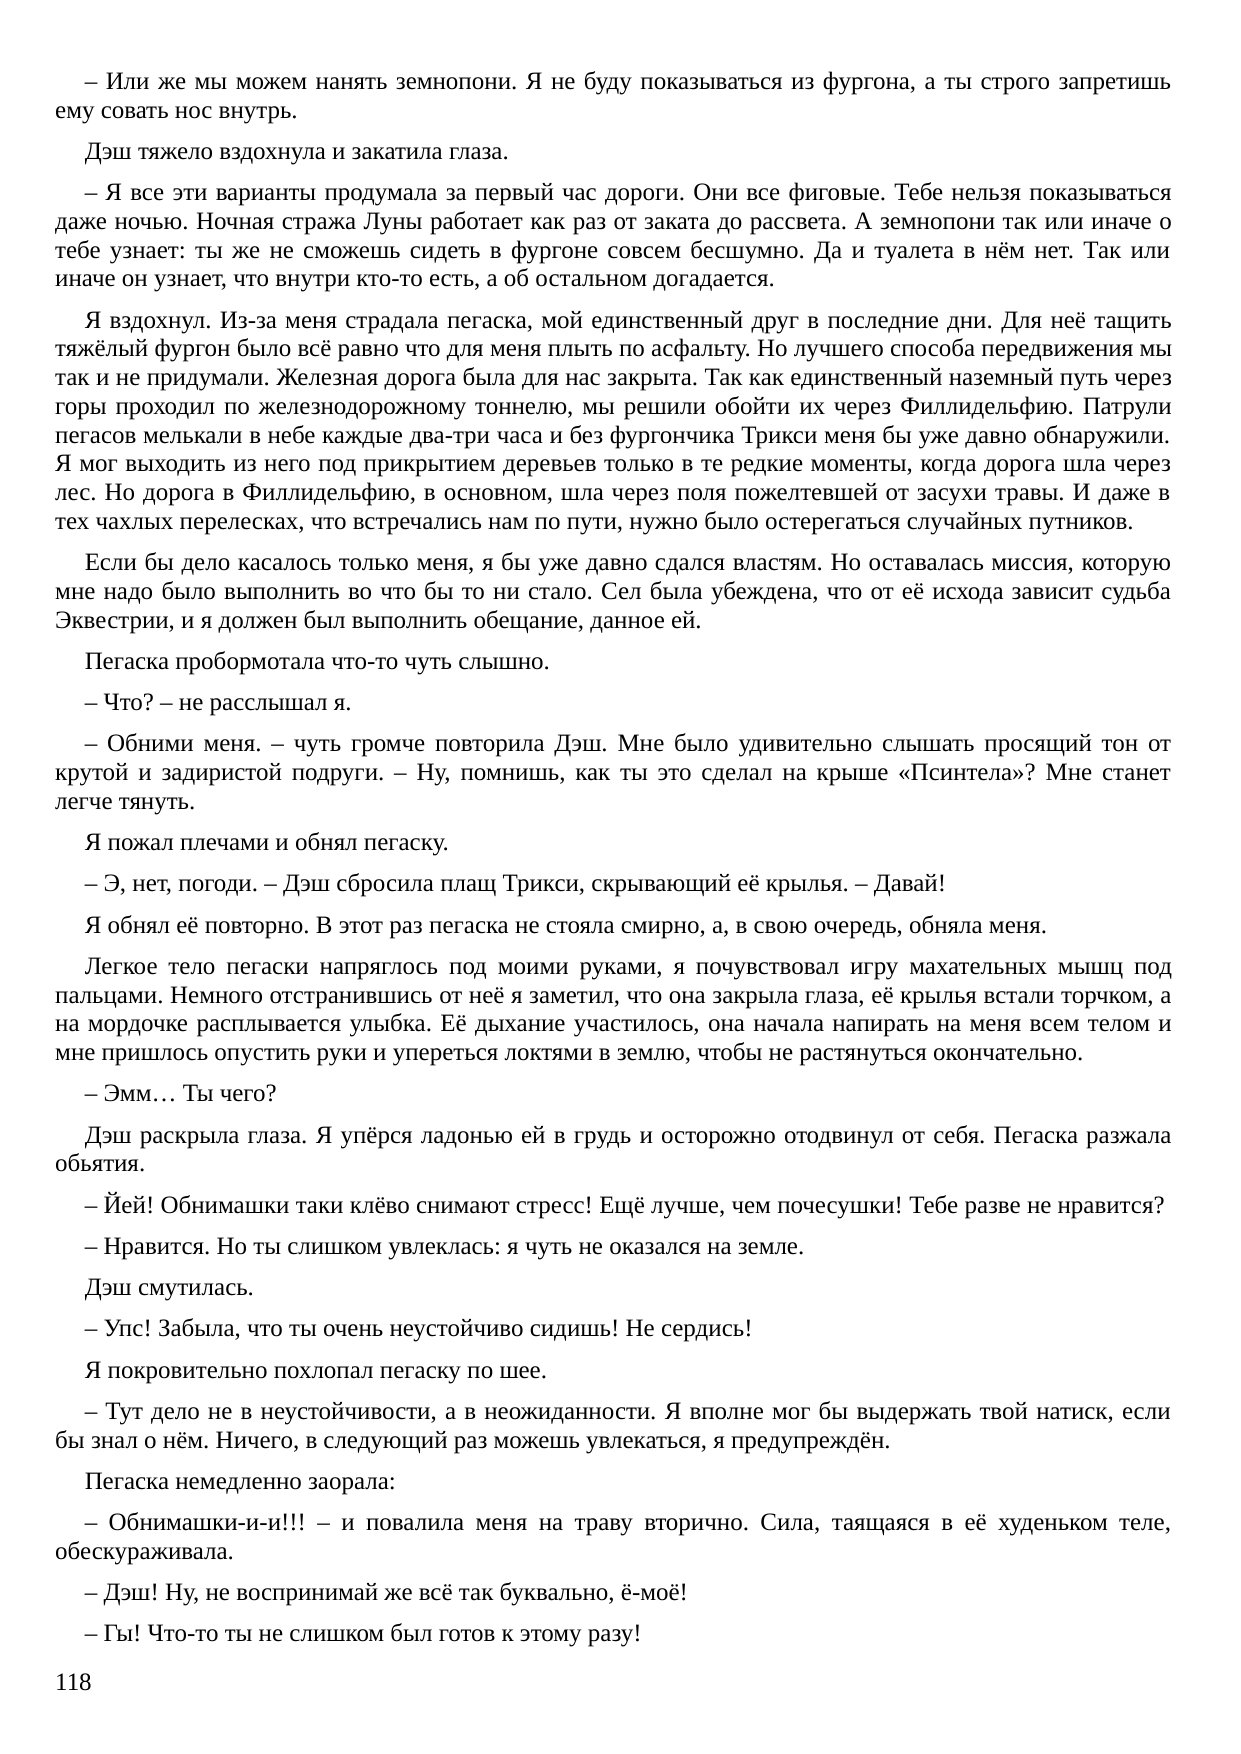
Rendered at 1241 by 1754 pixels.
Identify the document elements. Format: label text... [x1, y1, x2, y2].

text Дэш раскрыла глаза. Я упёрся ладонью ей в грудь и осторожно отодвинул от себя. Пегаска разжала обьятия. [55, 1120, 1173, 1177]
text – Нравится. Но ты слишком увлеклась: я чуть не оказался на земле. [55, 1231, 1173, 1260]
text Я вздохнул. Из-за меня страдала пегаска, мой единственный друг в последние дни. Для неё тащить тяжёлый фургон было всё равно что для меня плыть по асфальту. Но лучшего способа передвижения мы так и не придумали. Железная дорога была для нас закрыта. Так как единственный наземный путь через горы проходил по железнодорожному тоннелю, мы решили обойти их через Филлидельфию. Патрули пегасов мелькали в небе каждые два-три часа и без фургончика Трикси меня бы уже давно обнаружили. Я мог выходить из него под прикрытием деревьев только в те редкие моменты, когда дорога шла через лес. Но дорога в Филлидельфию, в основном, шла через поля пожелтевшей от засухи травы. И даже в тех чахлых перелесках, что встречались нам по пути, нужно было остерегаться случайных путников. [55, 305, 1173, 535]
text – Я все эти варианты продумала за первый час дороги. Они все фиговые. Тебе нельзя показываться даже ночью. Ночная стража Луны работает как раз от заката до рассвета. А земнопони так или иначе о тебе узнает: ты же не сможешь сидеть в фургоне совсем бесшумно. Да и туалета в нём нет. Так или иначе он узнает, что внутри кто-то есть, а об остальном догадается. [55, 177, 1173, 292]
text Я обнял её повторно. В этот раз пегаска не стояла смирно, а, в свою очередь, обняла меня. [55, 910, 1173, 938]
text – Обнимашки-и-и!!! – и повалила меня на траву вторично. Сила, таящаяся в её худеньком теле, обескураживала. [55, 1507, 1173, 1565]
text – Дэш! Ну, не воспринимай же всё так буквально, ё-моё! [55, 1577, 1173, 1606]
text – Эмм… Ты чего? [55, 1078, 1173, 1107]
text – Или же мы можем нанять земнопони. Я не буду показываться из фургона, а ты строго запретишь ему совать нос внутрь. [55, 66, 1173, 123]
text – Тут дело не в неустойчивости, а в неожиданности. Я вполне мог бы выдержать твой натиск, если бы знал о нём. Ничего, в следующий раз можешь увлекаться, я предупреждён. [55, 1396, 1173, 1453]
text – Обними меня. – чуть громче повторила Дэш. Мне было удивительно слышать просящий тон от крутой и задиристой подруги. – Ну, помнишь, как ты это сделал на крыше «Псинтела»? Мне станет легче тянуть. [55, 728, 1173, 815]
text – Йей! Обнимашки таки клёво снимают стресс! Ещё лучше, чем почесушки! Тебе разве не нравится? [55, 1190, 1173, 1218]
text – Э, нет, погоди. – Дэш сбросила плащ Трикси, скрывающий её крылья. – Давай! [55, 868, 1173, 897]
text Я покровительно похлопал пегаску по шее. [55, 1355, 1173, 1383]
text Дэш смутилась. [55, 1272, 1173, 1301]
text – Упс! Забыла, что ты очень неустойчиво сидишь! Не сердись! [55, 1313, 1173, 1342]
text Пегаска пробормотала что-то чуть слышно. [55, 646, 1173, 675]
text – Что? – не расслышал я. [55, 687, 1173, 716]
text Легкое тело пегаски напряглось под моими руками, я почувствовал игру махательных мышц под пальцами. Немного отстранившись от неё я заметил, что она закрыла глаза, её крылья встали торчком, а на мордочке расплывается улыбка. Её дыхание участилось, она начала напирать на меня всем телом и мне пришлось опустить руки и упереться локтями в землю, чтобы не растянуться окончательно. [55, 951, 1173, 1066]
text – Гы! Что-то ты не слишком был готов к этому разу! [55, 1618, 1173, 1647]
text Дэш тяжело вздохнула и закатила глаза. [55, 136, 1173, 165]
text Если бы дело касалось только меня, я бы уже давно сдался властям. Но оставалась миссия, которую мне надо было выполнить во что бы то ни стало. Сел была убеждена, что от её исхода зависит судьба Эквестрии, и я должен был выполнить обещание, данное ей. [55, 547, 1173, 633]
text Я пожал плечами и обнял пегаску. [55, 827, 1173, 856]
text Пегаска немедленно заорала: [55, 1466, 1173, 1495]
